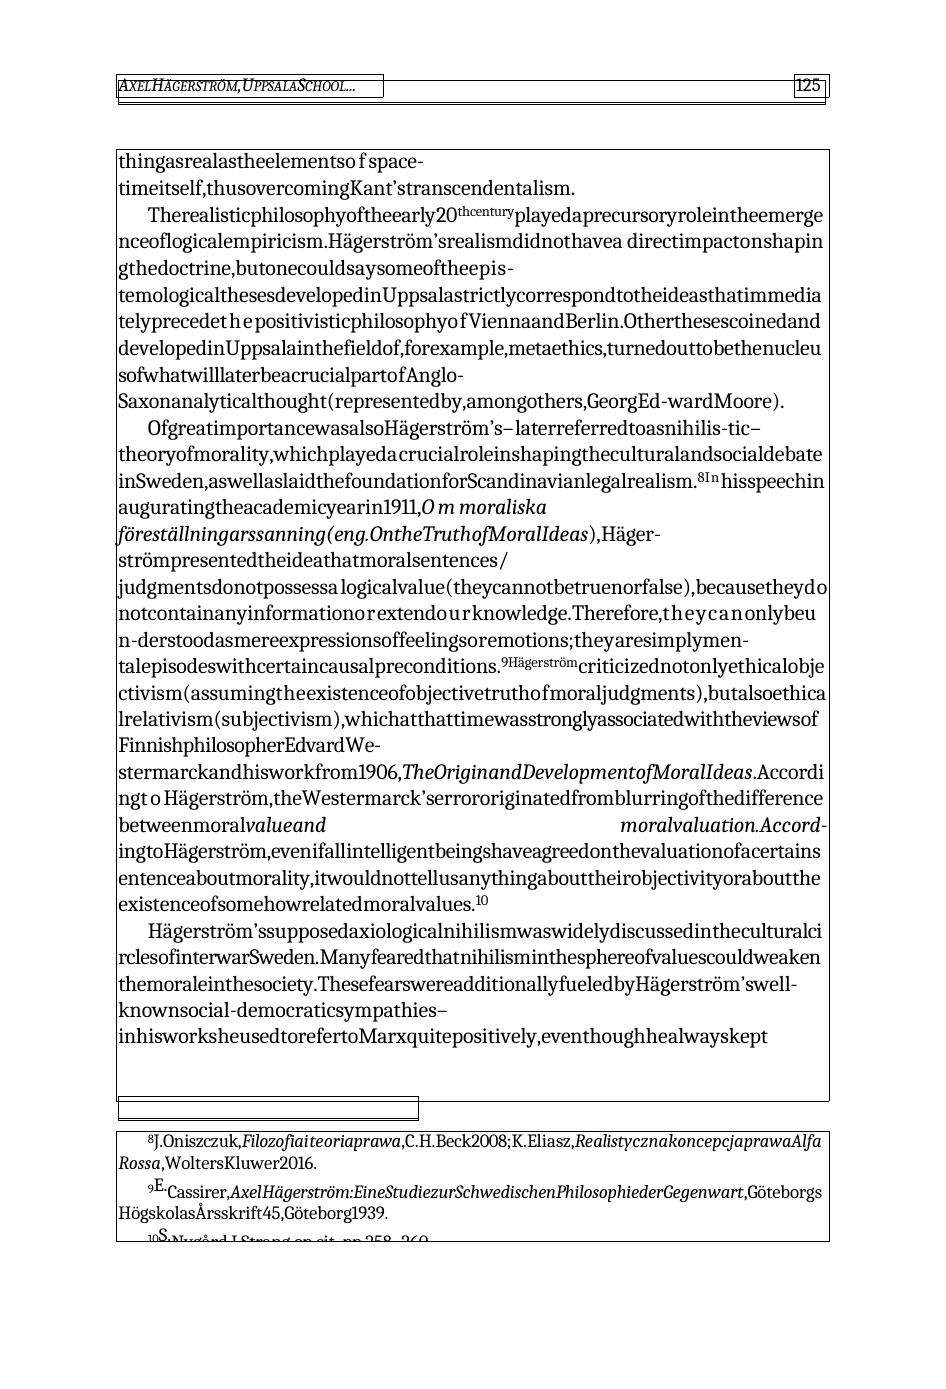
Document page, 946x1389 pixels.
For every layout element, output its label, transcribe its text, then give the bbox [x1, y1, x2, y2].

text OfgreatimportancewasalsoHägerström’s–laterreferredtoasnihilis-tic–theoryofmorality,whichplayedacrucialroleinshapingtheculturalandsocialdebateinSweden,aswellaslaidthefoundationforScandinavianlegalrealism.8Inhisspeechinauguratingtheacademicyearin1911,Ommoraliska föreställningarssanning(eng.OntheTruthofMoralIdeas),Häger-strömpresentedtheideathatmoralsentences/judgmentsdonotpossessalogicalvalue(theycannotbetruenorfalse),becausetheydonotcontainanyinformationorextendourknowledge.Therefore,theycanonlybeun-derstoodasmereexpressionsoffeelingsoremotions;theyaresimplymen-talepisodeswithcertaincausalpreconditions.9Hägerströmcriticizednotonlyethicalobjectivism(assumingtheexistenceofobjectivetruthofmoraljudgments),butalsoethicalrelativism(subjectivism),whichatthattimewasstronglyassociatedwiththeviewsofFinnishphilosopherEdvardWe-stermarckandhisworkfrom1906,TheOriginandDevelopmentofMoralIdeas.AccordingtoHägerström,theWestermarck’serrororiginatedfromblurringofthedifference betweenmoralvalueand moralvaluation.Accord-ingtoHägerström,evenifallintelligentbeingshaveagreedonthevaluationofacertainsentenceaboutmorality,itwouldnottellusanythingabouttheirobjectivityoraboutthe existenceofsomehowrelatedmoralvalues.10 [118, 416, 827, 917]
text thingasrealastheelementsofspace-timeitself,thusovercomingKant’stranscendentalism. [118, 150, 827, 201]
text [118, 75, 383, 80]
text 125 [796, 75, 829, 96]
text 9E.Cassirer,AxelHägerström:EineStudiezurSchwedischenPhilosophiederGegenwart,Göteborgs HögskolasÅrsskrift45,Göteborg1939. [118, 1174, 827, 1224]
text 10S.Nygård,J.Strang,op.cit.,pp.258–260. [148, 1224, 829, 1241]
text Hägerström’ssupposedaxiologicalnihilismwaswidelydiscussedintheculturalcirclesofinterwarSweden.Manyfearedthatnihilisminthesphereofvaluescouldweakenthemoraleinthesociety.ThesefearswereadditionallyfueledbyHägerström’swell-knownsocial-democraticsympathies–inhisworksheusedtorefertoMarxquitepositively,eventhoughhealwayskept [118, 918, 827, 1049]
text AXELHÄGERSTRÖM,UPPSALASCHOOL... [119, 81, 383, 96]
text 8J.Oniszczuk,Filozofiaiteoriaprawa,C.H.Beck2008;K.Eliasz,RealistycznakoncepcjaprawaAlfaRossa,WoltersKluwer2016. [118, 1132, 827, 1174]
text Therealisticphilosophyoftheearly20thcenturyplayedaprecursoryroleintheemergenceoflogicalempiricism.Hägerström’srealismdidnothaveadirectimpactonshapingthedoctrine,butonecouldsaysomeoftheepis-temologicalthesesdevelopedinUppsalastrictlycorrespondtotheideasthatimmediatelyprecedethepositivisticphilosophyofViennaandBerlin.OtherthesescoinedanddevelopedinUppsalainthefieldof,forexample,metaethics,turnedouttobethenucleusofwhatwilllaterbeacrucialpartofAnglo-Saxonanalyticalthought(representedby,amongothers,GeorgEd-wardMoore). [118, 202, 827, 414]
